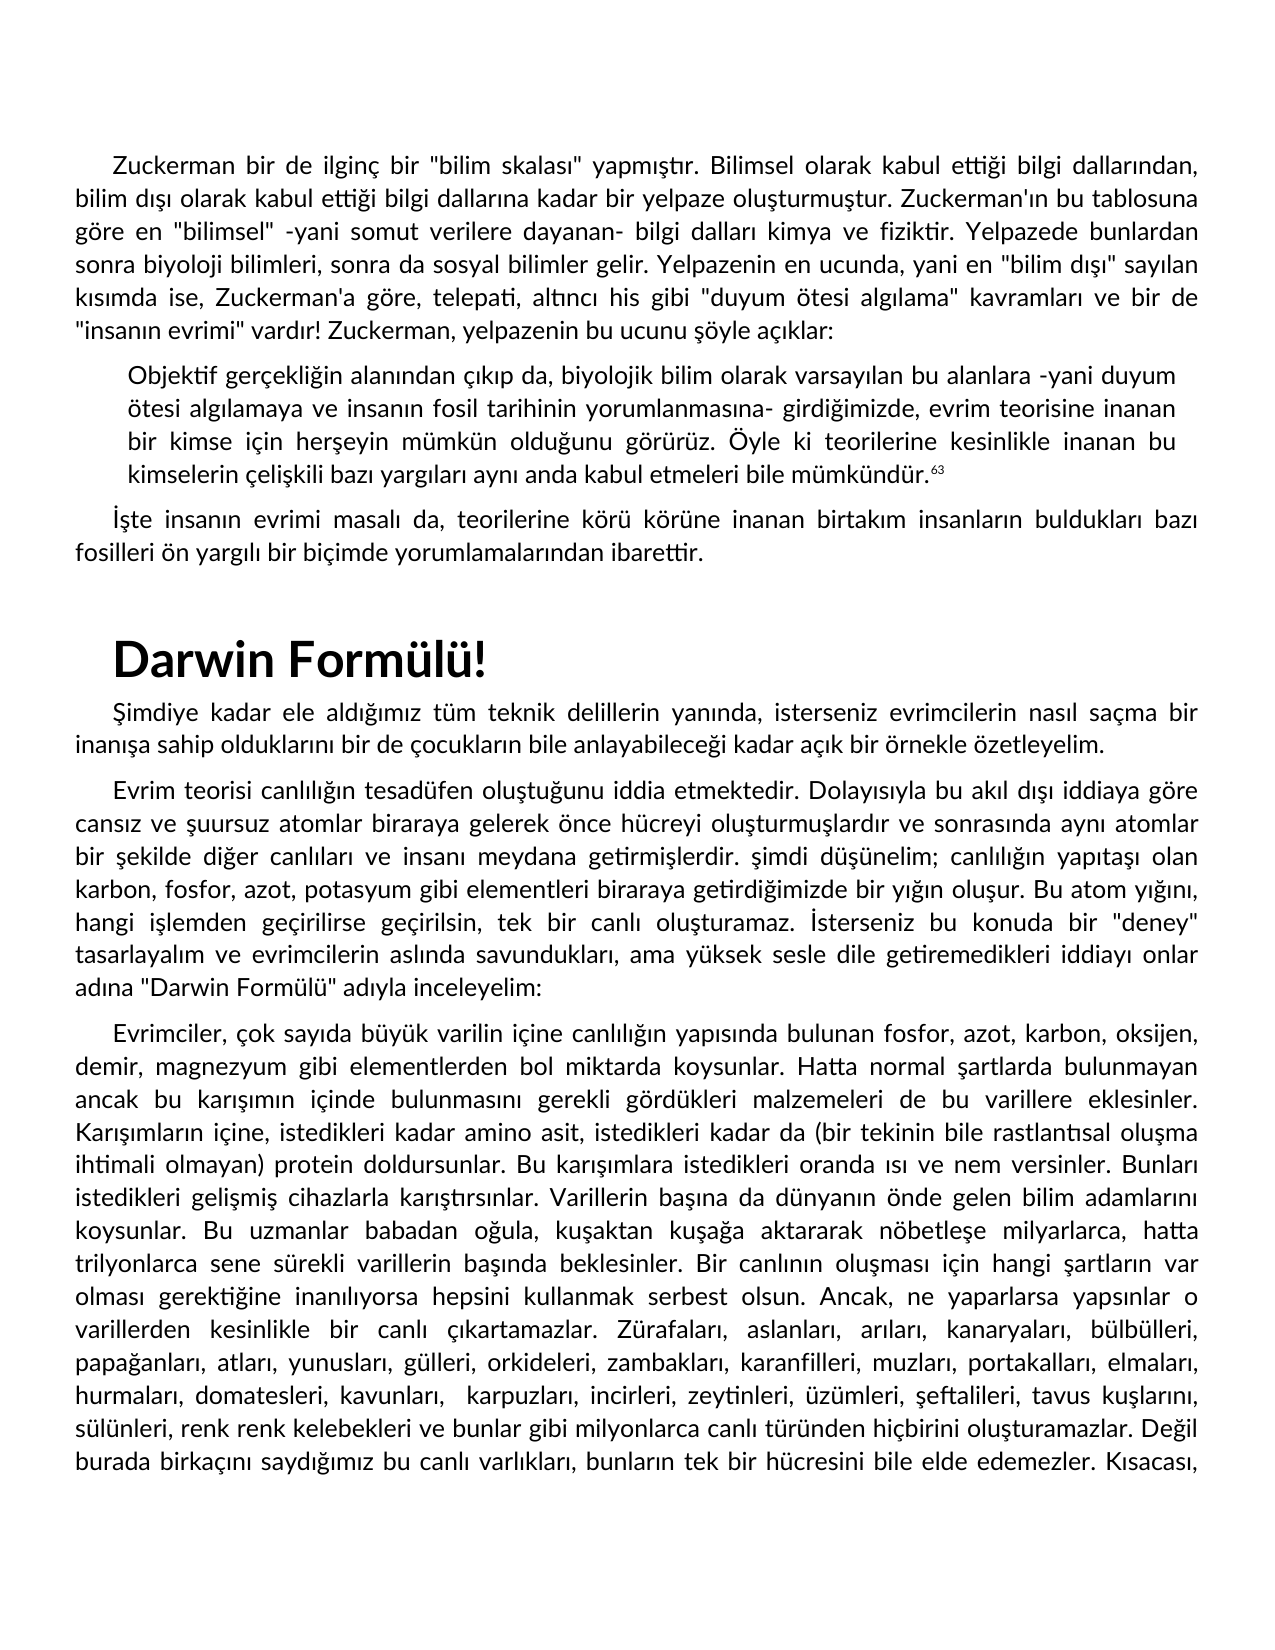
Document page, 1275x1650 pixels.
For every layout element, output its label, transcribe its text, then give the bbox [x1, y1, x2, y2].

text Zuckerman bir de ilginç bir "bilim skalası" yapmıştır. Bilimsel olarak kabul ettiği bilgi dallarından, bilim dışı olarak kabul ettiği bilgi dallarına kadar bir yelpaze oluşturmuştur. Zuckerman'ın bu tablosuna göre en "bilimsel" -yani somut verilere dayanan- bilgi dalları kimya ve fiziktir. Yelpazede bunlardan sonra biyoloji bilimleri, sonra da sosyal bilimler gelir. Yelpazenin en ucunda, yani en "bilim dışı" sayılan kısımda ise, Zuckerman'a göre, telepati, altıncı his gibi "duyum ötesi algılama" kavramları ve bir de "insanın evrimi" vardır! Zuckerman, yelpazenin bu ucunu şöyle açıklar: [75, 150, 1200, 344]
text Evrimciler, çok sayıda büyük varilin içine canlılığın yapısında bulunan fosfor, azot, karbon, oksijen, demir, magnezyum gibi elementlerden bol miktarda koysunlar. Hatta normal şartlarda bulunmayan ancak bu karışımın içinde bulunmasını gerekli gördükleri malzemeleri de bu varillere eklesinler. Karışımların içine, istedikleri kadar amino asit, istedikleri kadar da (bir tekinin bile rastlantısal oluşma ihtimali olmayan) protein doldursunlar. Bu karışımlara istedikleri oranda ısı ve nem versinler. Bunları istedikleri gelişmiş cihazlarla karıştırsınlar. Varillerin başına da dünyanın önde gelen bilim adamlarını koysunlar. Bu uzmanlar babadan oğula, kuşaktan kuşağa aktararak nöbetleşe milyarlarca, hatta trilyonlarca sene sürekli varillerin başında beklesinler. Bir canlının oluşması için hangi şartların var olması gerektiğine inanılıyorsa hepsini kullanmak serbest olsun. Ancak, ne yaparlarsa yapsınlar o varillerden kesinlikle bir canlı çıkartamazlar. Zürafaları, aslanları, arıları, kanaryaları, bülbülleri, papağanları, atları, yunusları, gülleri, orkideleri, zambakları, karanfilleri, muzları, portakalları, elmaları, hurmaları, domatesleri, kavunları, karpuzları, incirleri, zeytinleri, üzümleri, şeftalileri, tavus kuşlarını, sülünleri, renk renk kelebekleri ve bunlar gibi milyonlarca canlı türünden hiçbirini oluşturamazlar. Değil burada birkaçını saydığımız bu canlı varlıkları, bunların tek bir hücresini bile elde edemezler. Kısacası, [75, 1017, 1200, 1475]
subtitle Darwin Formülü! [112, 628, 1200, 688]
text Evrim teorisi canlılığın tesadüfen oluştuğunu iddia etmektedir. Dolayısıyla bu akıl dışı iddiaya göre cansız ve şuursuz atomlar biraraya gelerek önce hücreyi oluşturmuşlardır ve sonrasında aynı atomlar bir şekilde diğer canlıları ve insanı meydana getirmişlerdir. şimdi düşünelim; canlılığın yapıtaşı olan karbon, fosfor, azot, potasyum gibi elementleri biraraya getirdiğimizde bir yığın oluşur. Bu atom yığını, hangi işlemden geçirilirse geçirilsin, tek bir canlı oluşturamaz. İsterseniz bu konuda bir "deney" tasarlayalım ve evrimcilerin aslında savundukları, ama yüksek sesle dile getiremedikleri iddiayı onlar adına "Darwin Formülü" adıyla inceleyelim: [75, 774, 1200, 1002]
text Şimdiye kadar ele aldığımız tüm teknik delillerin yanında, isterseniz evrimcilerin nasıl saçma bir inanışa sahip olduklarını bir de çocukların bile anlayabileceği kadar açık bir örnekle özetleyelim. [75, 696, 1200, 759]
text Objektif gerçekliğin alanından çıkıp da, biyolojik bilim olarak varsayılan bu alanlara -yani duyum ötesi algılamaya ve insanın fosil tarihinin yorumlanmasına- girdiğimizde, evrim teorisine inanan bir kimse için herşeyin mümkün olduğunu görürüz. Öyle ki teorilerine kesinlikle inanan bu kimselerin çelişkili bazı yargıları aynı anda kabul etmeleri bile mümkündür.63 [127, 360, 1177, 489]
text İşte insanın evrimi masalı da, teorilerine körü körüne inanan birtakım insanların buldukları bazı fosilleri ön yargılı bir biçimde yorumlamalarından ibarettir. [75, 504, 1200, 567]
